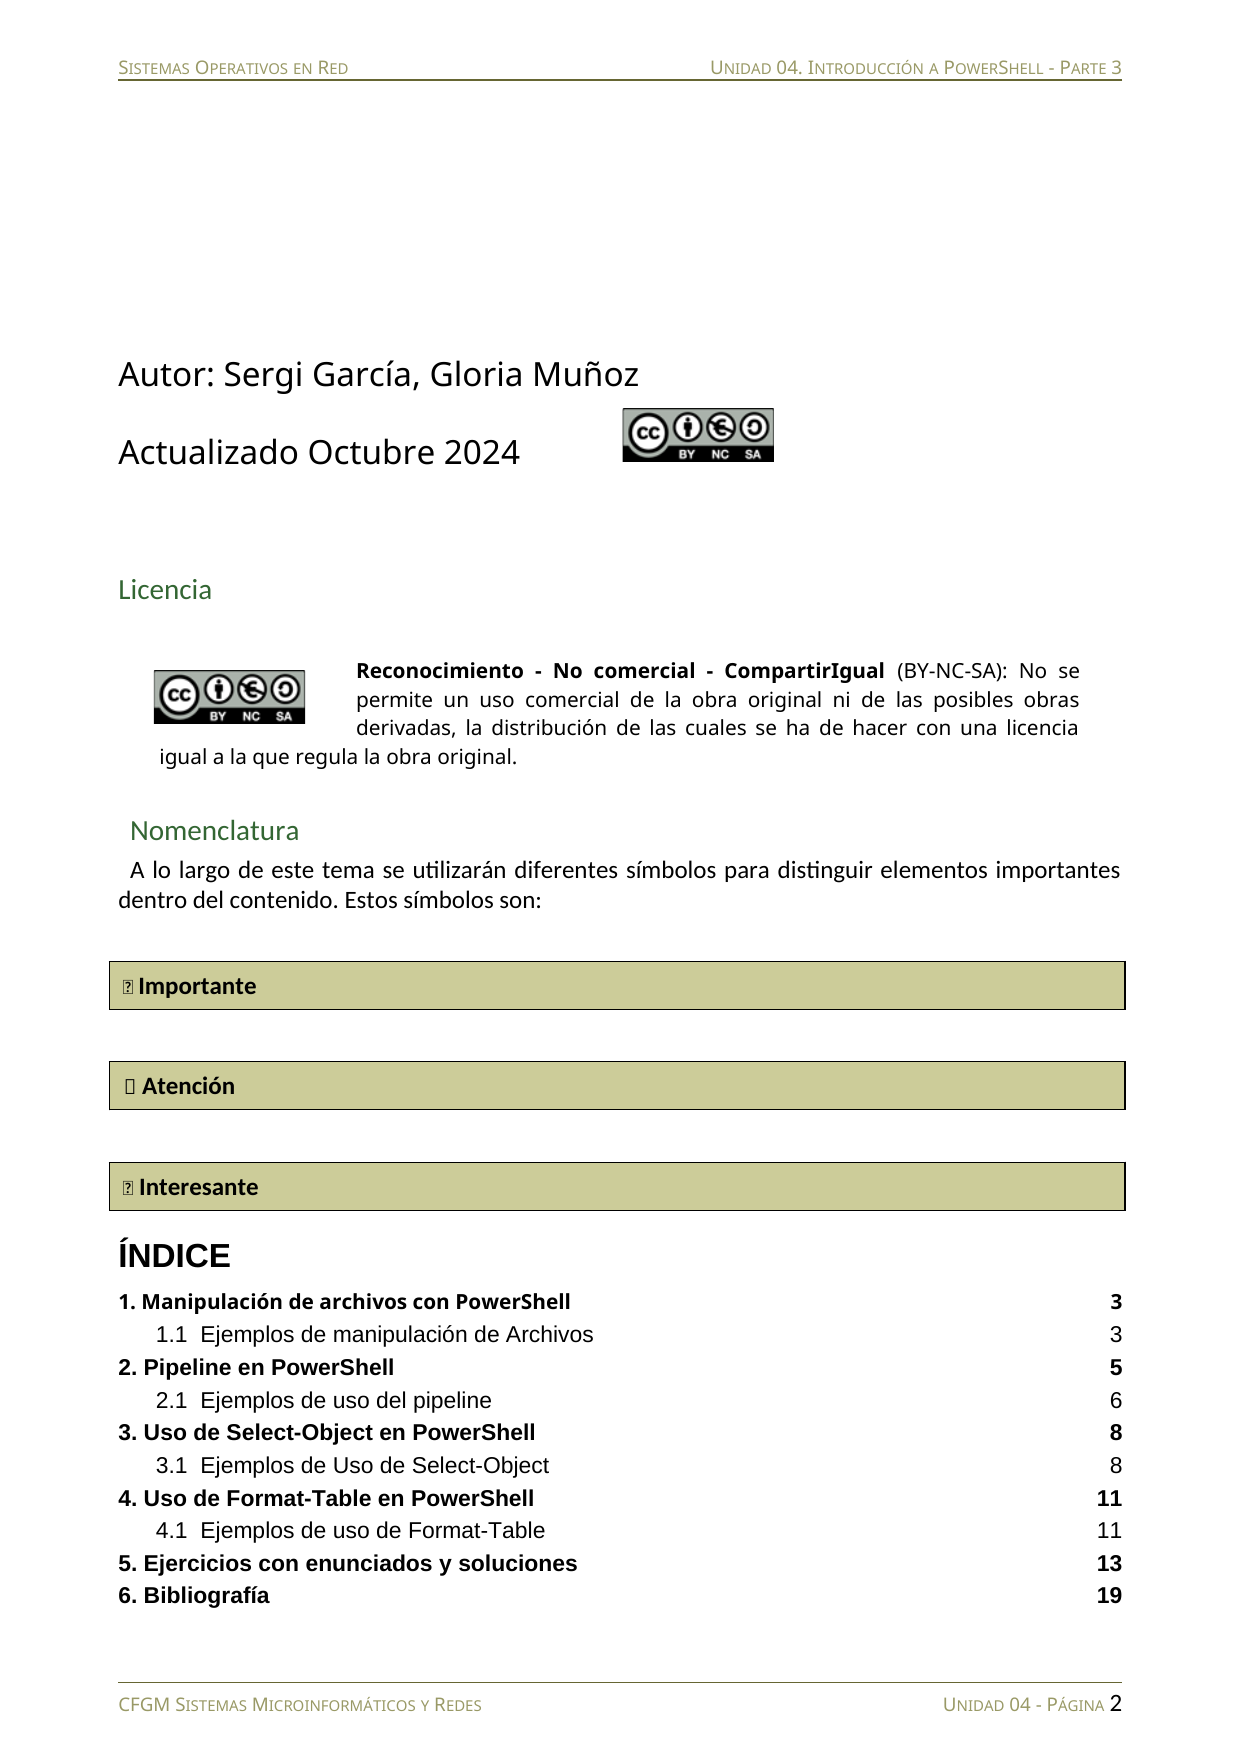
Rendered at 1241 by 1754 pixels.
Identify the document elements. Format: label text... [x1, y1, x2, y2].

text 6. Bibliografía 19 [118, 1582, 1122, 1609]
text Autor: Sergi García, Gloria Muñoz [118, 351, 1122, 396]
text Reconocimiento - No comercial - CompartirIgual (BY-NC-SA): No se permite un uso comercial de la obra original ni de las posibles obras derivadas, la distribución de las cuales se ha de hacer con una licencia igual a la que regula la obra original. [159, 657, 1080, 770]
text ÍNDICE [118, 1236, 1122, 1274]
text 💬 Interesante [110, 1163, 1124, 1210]
text 3.1 Ejemplos de Uso de Select-Object 8 [156, 1452, 1122, 1478]
picture [622, 408, 774, 462]
text ❕ Atención [110, 1062, 1124, 1109]
text 3. Uso de Select-Object en PowerShell 8 [118, 1419, 1122, 1446]
text A lo largo de este tema se utilizarán diferentes símbolos para distinguir elementos importantes dentro del contenido. Estos símbolos son: [118, 854, 1122, 915]
text 2.1 Ejemplos de uso del pipeline 6 [156, 1387, 1122, 1413]
text 1.1 Ejemplos de manipulación de Archivos 3 [156, 1321, 1122, 1348]
text Actualizado Octubre 2024 [118, 428, 1122, 474]
text 5. Ejercicios con enunciados y soluciones 13 [118, 1550, 1122, 1576]
text 4.1 Ejemplos de uso de Format-Table 11 [156, 1517, 1122, 1543]
text 1. Manipulación de archivos con PowerShell 3 [118, 1287, 1122, 1315]
text Nomenclatura [118, 812, 1122, 847]
text Licencia [118, 571, 1122, 607]
text 📖 Importante [110, 962, 1124, 1009]
picture [153, 670, 306, 724]
text 4. Uso de Format-Table en PowerShell 11 [118, 1484, 1122, 1511]
text 2. Pipeline en PowerShell 5 [118, 1354, 1122, 1380]
